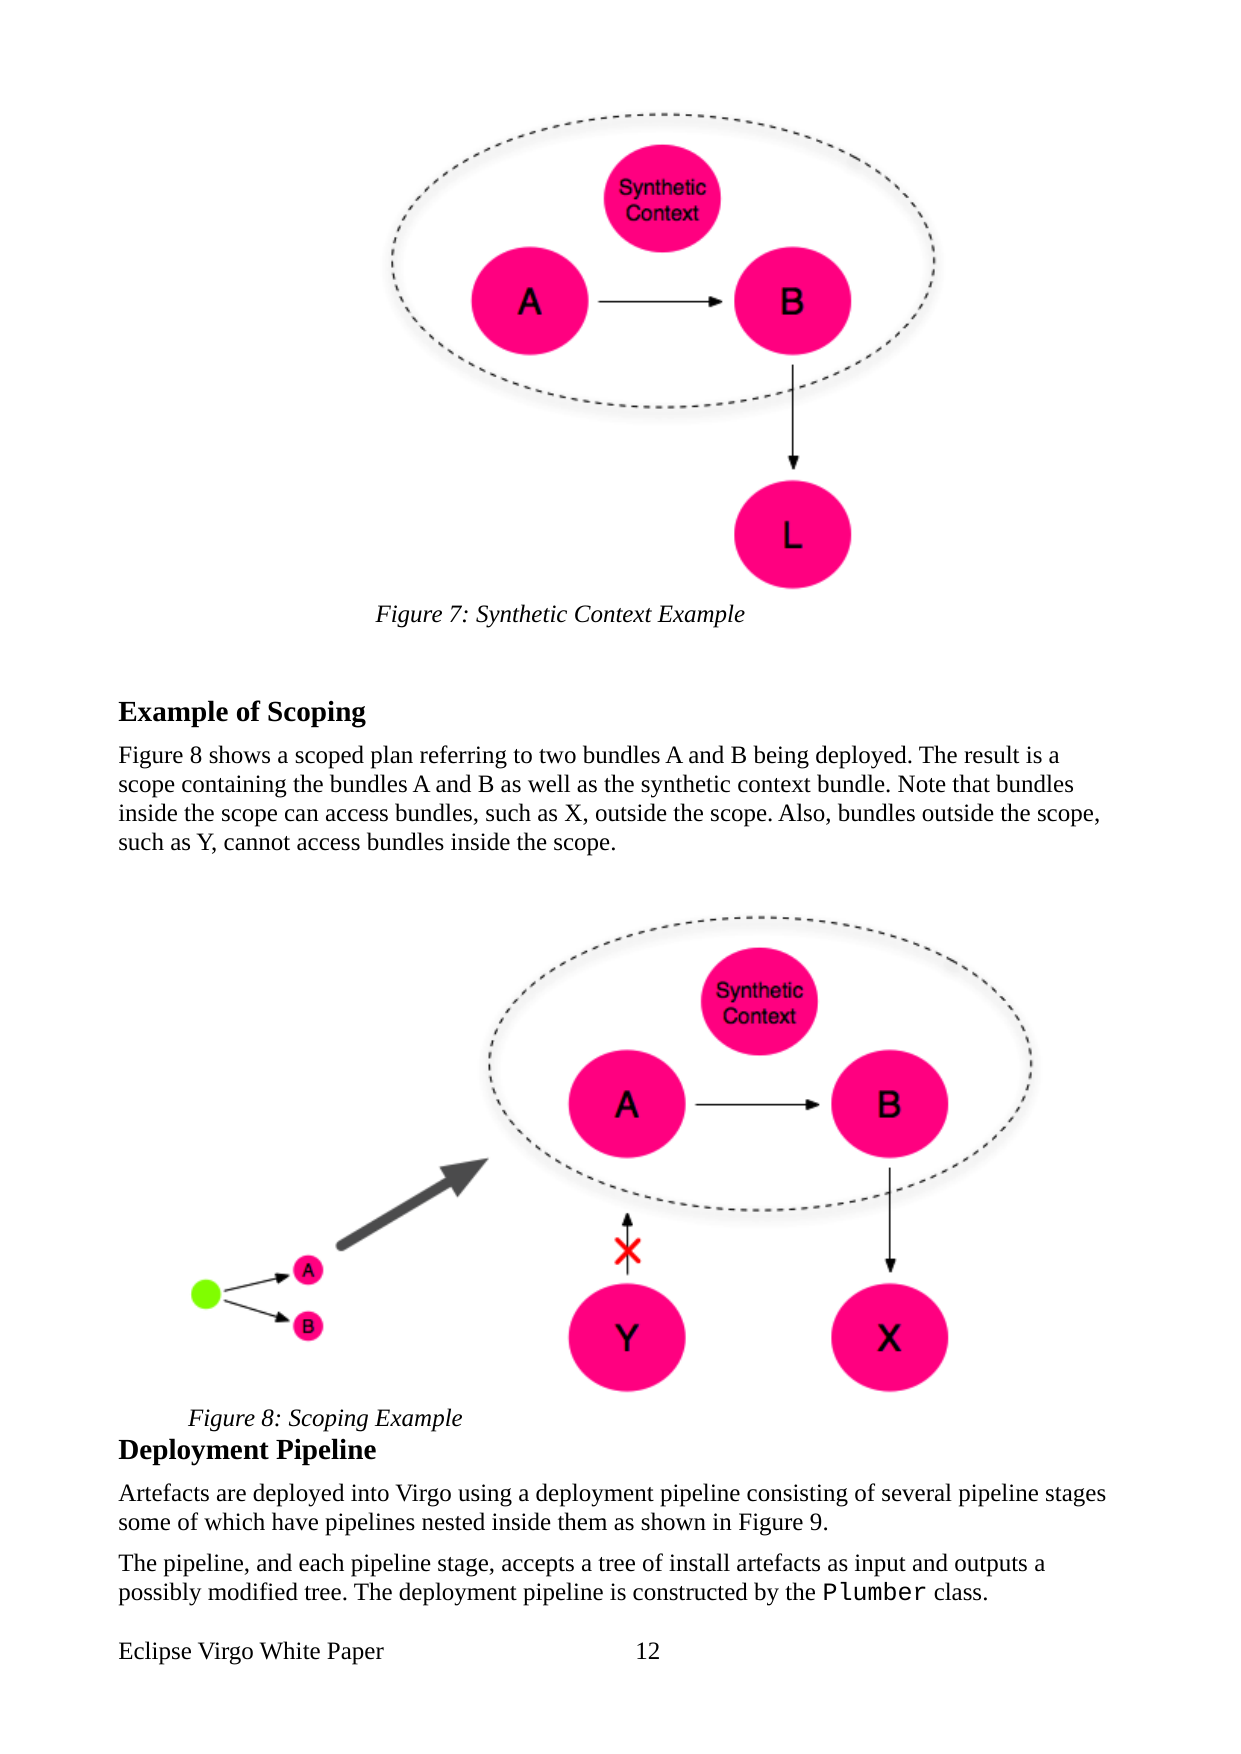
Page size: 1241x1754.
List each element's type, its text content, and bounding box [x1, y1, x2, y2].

picture [187, 907, 1047, 1403]
text Figure 8 shows a scoped plan referring to two bundles A and B being deployed. The result is a scope containing the bundles A and B as well as the synthetic context bundle. Note that bundles inside the scope can access bundles, such as X, outside the scope. Also, bundles outside the scope, such as Y, cannot access bundles inside the scope. [118, 741, 1122, 856]
text Artefacts are deployed into Virgo using a deployment pipeline consisting of several pipeline stages some of which have pipelines nested inside them as shown in Figure 9. [118, 1478, 1122, 1535]
subtitle Example of Scoping [118, 694, 1122, 728]
text Figure 8: Scoping Example [188, 1403, 1047, 1432]
text The pipeline, and each pipeline stage, accepts a tree of install artefacts as input and outputs a possibly modified tree. The deployment pipeline is constructed by the Plumber class. [118, 1548, 1122, 1607]
picture [375, 104, 950, 600]
text Figure 7: Synthetic Context Example [375, 600, 950, 628]
subtitle Deployment Pipeline [118, 893, 1122, 1465]
